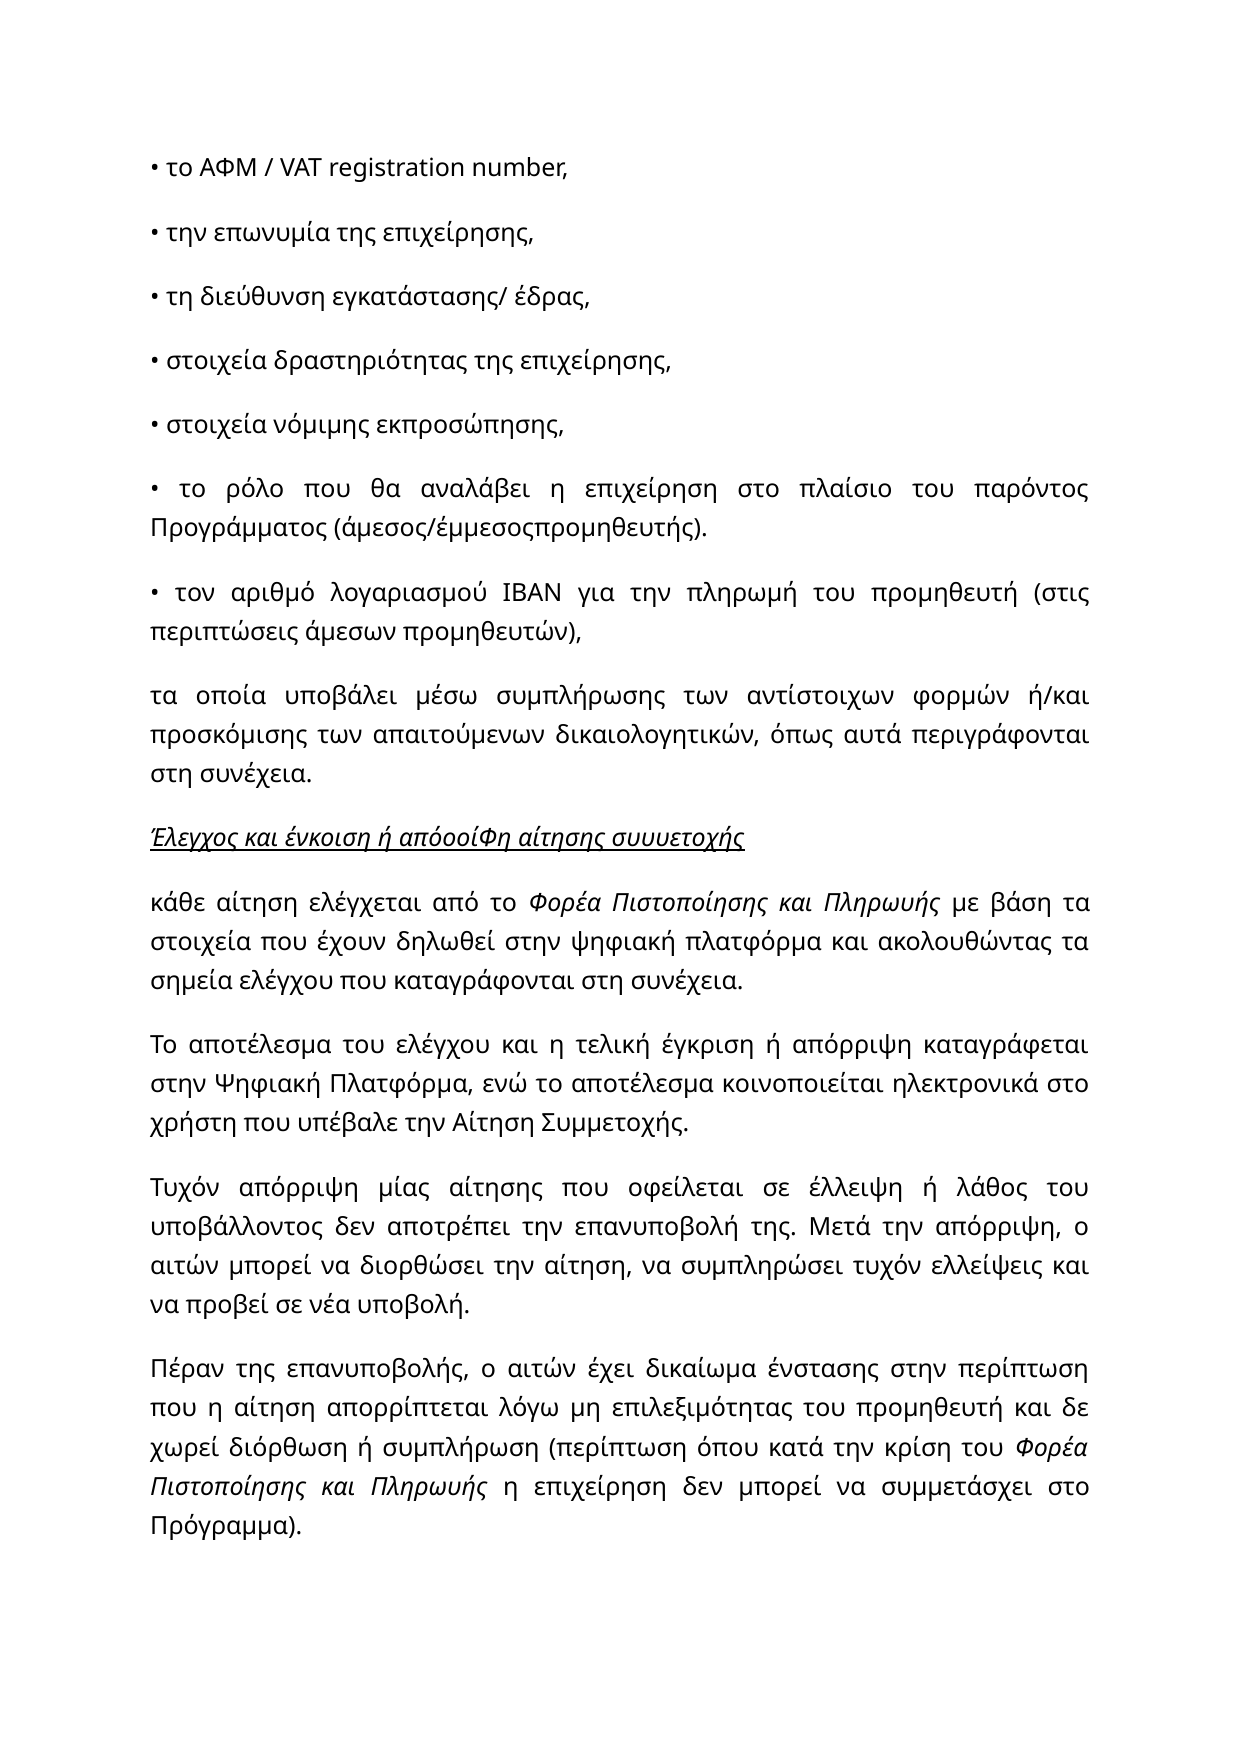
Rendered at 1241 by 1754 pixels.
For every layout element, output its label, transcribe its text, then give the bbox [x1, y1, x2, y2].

text Τυχόν απόρριψη μίας αίτησης που οφείλεται σε έλλειψη ή λάθος του υποβάλλοντος δεν αποτρέπει την επανυποβολή της. Μετά την απόρριψη, ο αιτών μπορεί να διορθώσει την αίτηση, να συμπληρώσει τυχόν ελλείψεις και να προβεί σε νέα υποβολή. [150, 1169, 1090, 1321]
text Το αποτέλεσμα του ελέγχου και η τελική έγκριση ή απόρριψη καταγράφεται στην Ψηφιακή Πλατφόρμα, ενώ το αποτέλεσμα κοινοποιείται ηλεκτρονικά στο χρήστη που υπέβαλε την Αίτηση Συμμετοχής. [150, 1027, 1090, 1139]
text • τον αριθμό λογαριασμού IBAN για την πληρωμή του προμηθευτή (στις περιπτώσεις άμεσων προμηθευτών), [150, 574, 1090, 647]
text • το ρόλο που θα αναλάβει η επιχείρηση στο πλαίσιο του παρόντος Προγράμματος (άμεσος/έμμεσοςπρομηθευτής). [150, 471, 1090, 544]
text τα οποία υποβάλει μέσω συμπλήρωσης των αντίστοιχων φορμών ή/και προσκόμισης των απαιτούμενων δικαιολογητικών, όπως αυτά περιγράφονται στη συνέχεια. [150, 677, 1090, 790]
text Έλεγχος και ένκοιση ή απόοοίΦη αίτησης συυυετοχής [150, 820, 1090, 854]
text κάθε αίτηση ελέγχεται από το Φορέα Πιστοποίησης και Πληρωυής με βάση τα στοιχεία που έχουν δηλωθεί στην ψηφιακή πλατφόρμα και ακολουθώντας τα σημεία ελέγχου που καταγράφονται στη συνέχεια. [150, 884, 1090, 997]
text • την επωνυμία της επιχείρησης, [150, 214, 1090, 248]
text Πέραν της επανυποβολής, ο αιτών έχει δικαίωμα ένστασης στην περίπτωση που η αίτηση απορρίπτεται λόγω μη επιλεξιμότητας του προμηθευτή και δε χωρεί διόρθωση ή συμπλήρωση (περίπτωση όπου κατά την κρίση του Φορέα Πιστοποίησης και Πληρωυής η επιχείρηση δεν μπορεί να συμμετάσχει στο Πρόγραμμα). [150, 1351, 1090, 1542]
text • τη διεύθυνση εγκατάστασης/ έδρας, [150, 278, 1090, 312]
text • στοιχεία δραστηριότητας της επιχείρησης, [150, 342, 1090, 377]
text • στοιχεία νόμιμης εκπροσώπησης, [150, 407, 1090, 441]
text • το ΑΦΜ / VAT registration number, [150, 150, 1090, 184]
